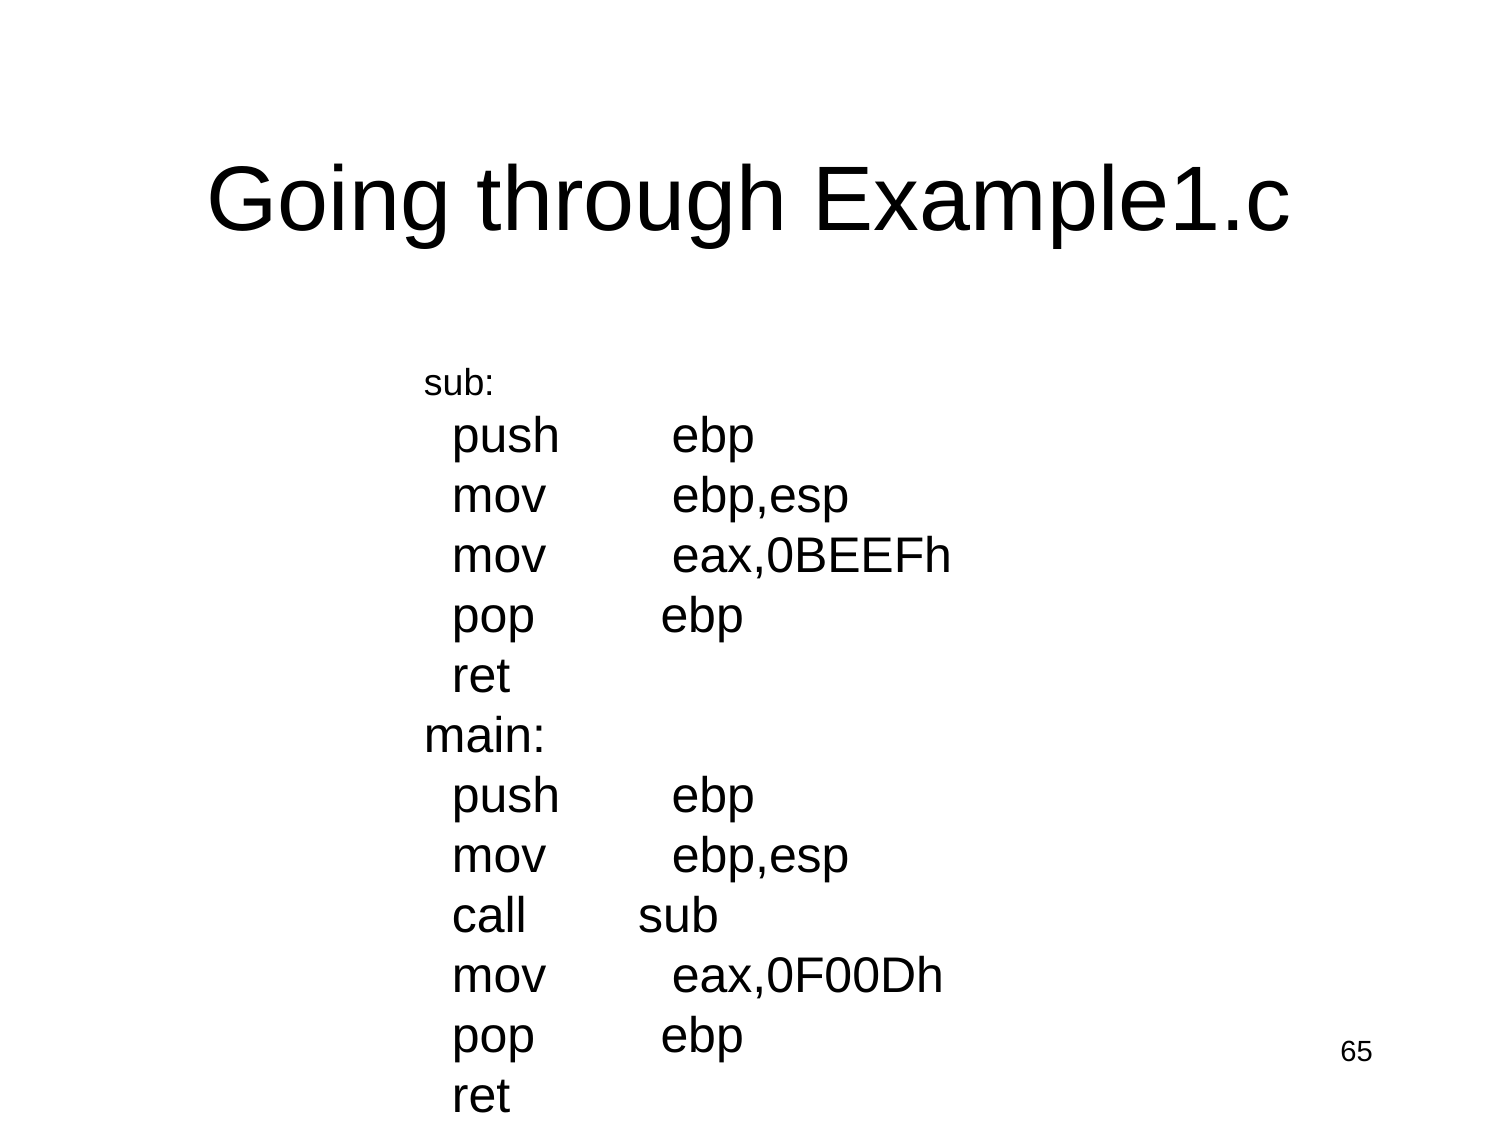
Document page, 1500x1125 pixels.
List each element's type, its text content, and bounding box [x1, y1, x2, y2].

title Going through Example1.c [112, 76, 1388, 312]
text_box [1074, 1025, 1388, 1101]
text_box sub: push ebp mov ebp,esp mov eax,0BEEFh pop ebp ret main: push ebp mov ebp,esp call sub mov eax,0F00Dh pop ebp ret [409, 349, 982, 1125]
